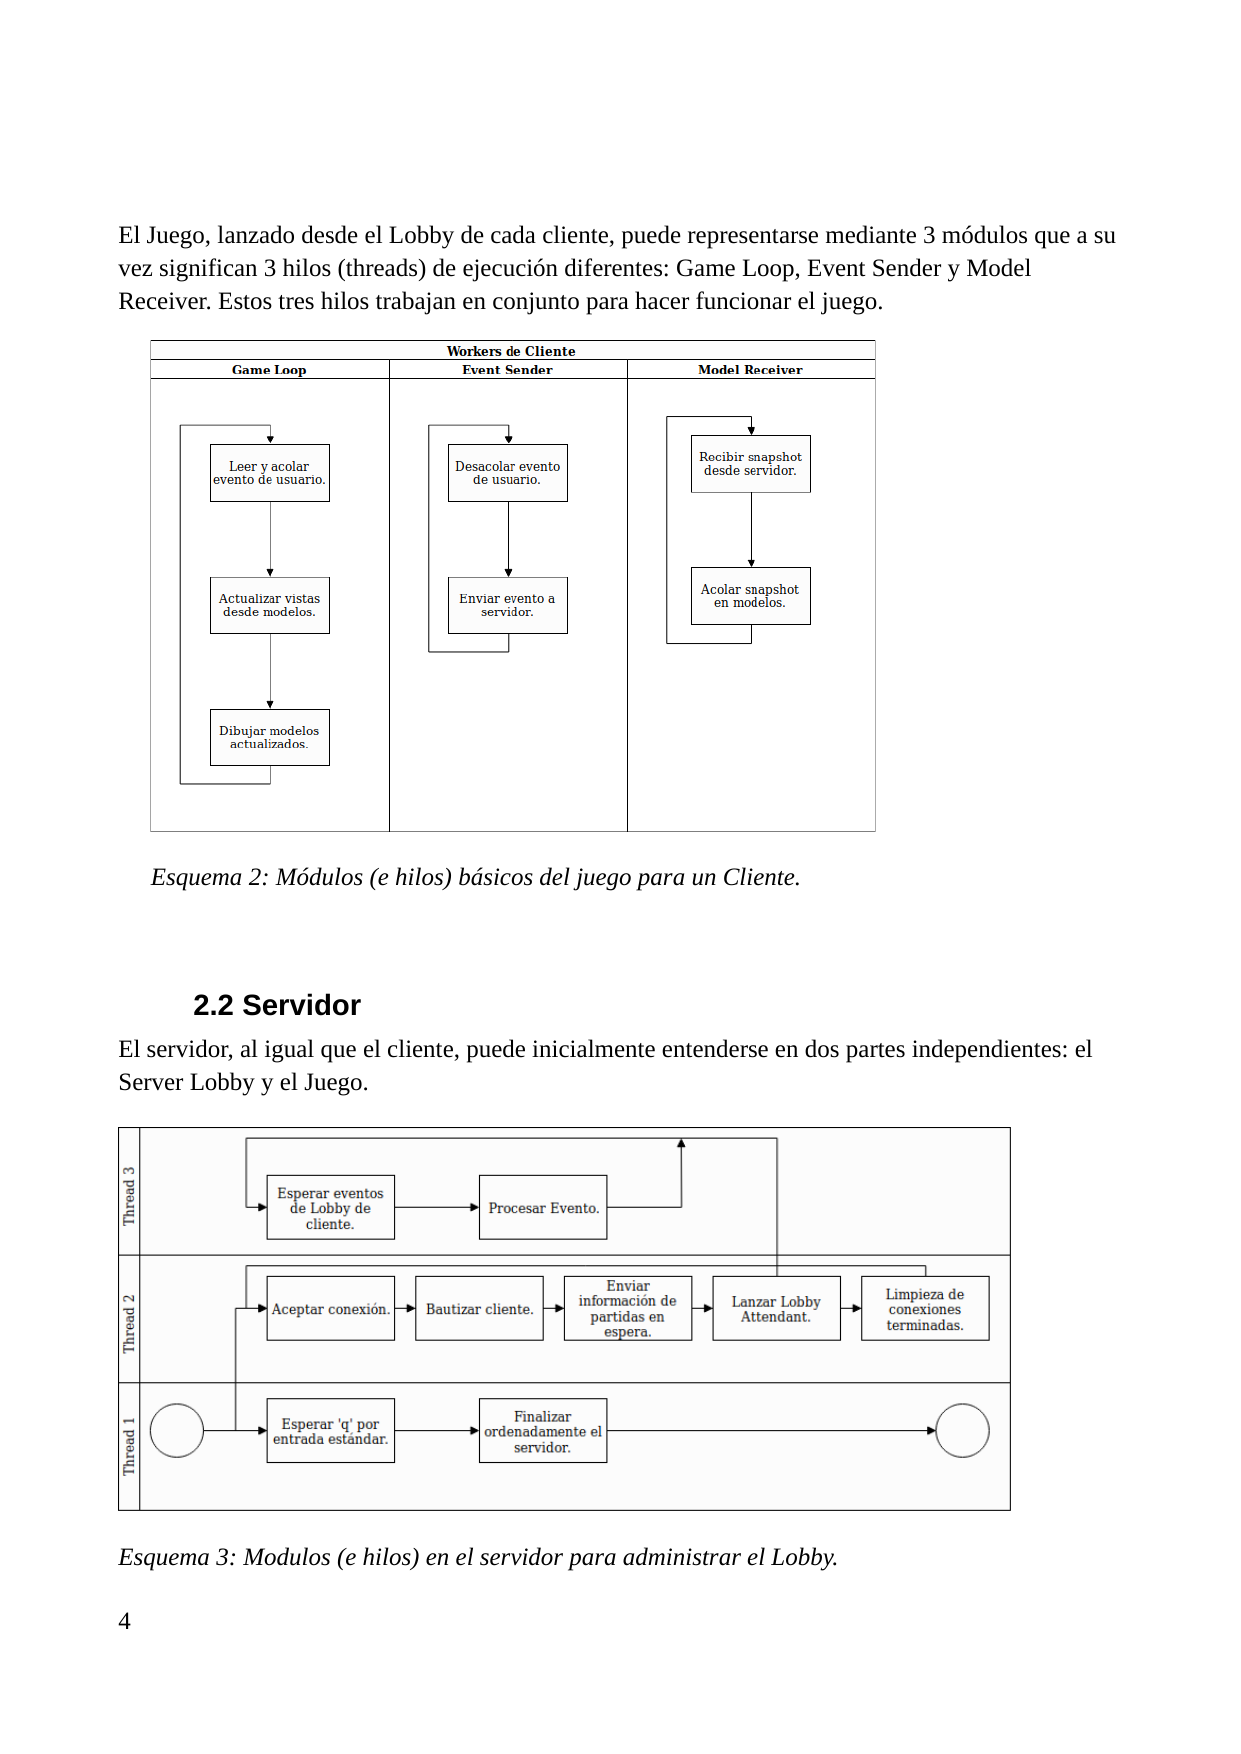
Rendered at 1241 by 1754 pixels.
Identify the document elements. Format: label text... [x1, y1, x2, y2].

subtitle 2.2 Servidor [156, 988, 1122, 1022]
text El servidor, al igual que el cliente, puede inicialmente entenderse en dos partes independientes: el Server Lobby y el Juego. [118, 1034, 1122, 1096]
text El Juego, lanzado desde el Lobby de cada cliente, puede representarse mediante 3 módulos que a su vez significan 3 hilos (threads) de ejecución diferentes: Game Loop, Event Sender y Model Receiver. Estos tres hilos trabajan en conjunto para hacer funcionar el juego. [118, 220, 1122, 314]
picture [118, 1127, 1012, 1512]
text [151, 891, 1057, 921]
text [151, 328, 1057, 862]
text Esquema 3: Modulos (e hilos) en el servidor para administrar el Lobby. [118, 1542, 1122, 1570]
text Esquema 2: Módulos (e hilos) básicos del juego para un Cliente. [151, 862, 1057, 891]
picture [150, 340, 876, 832]
